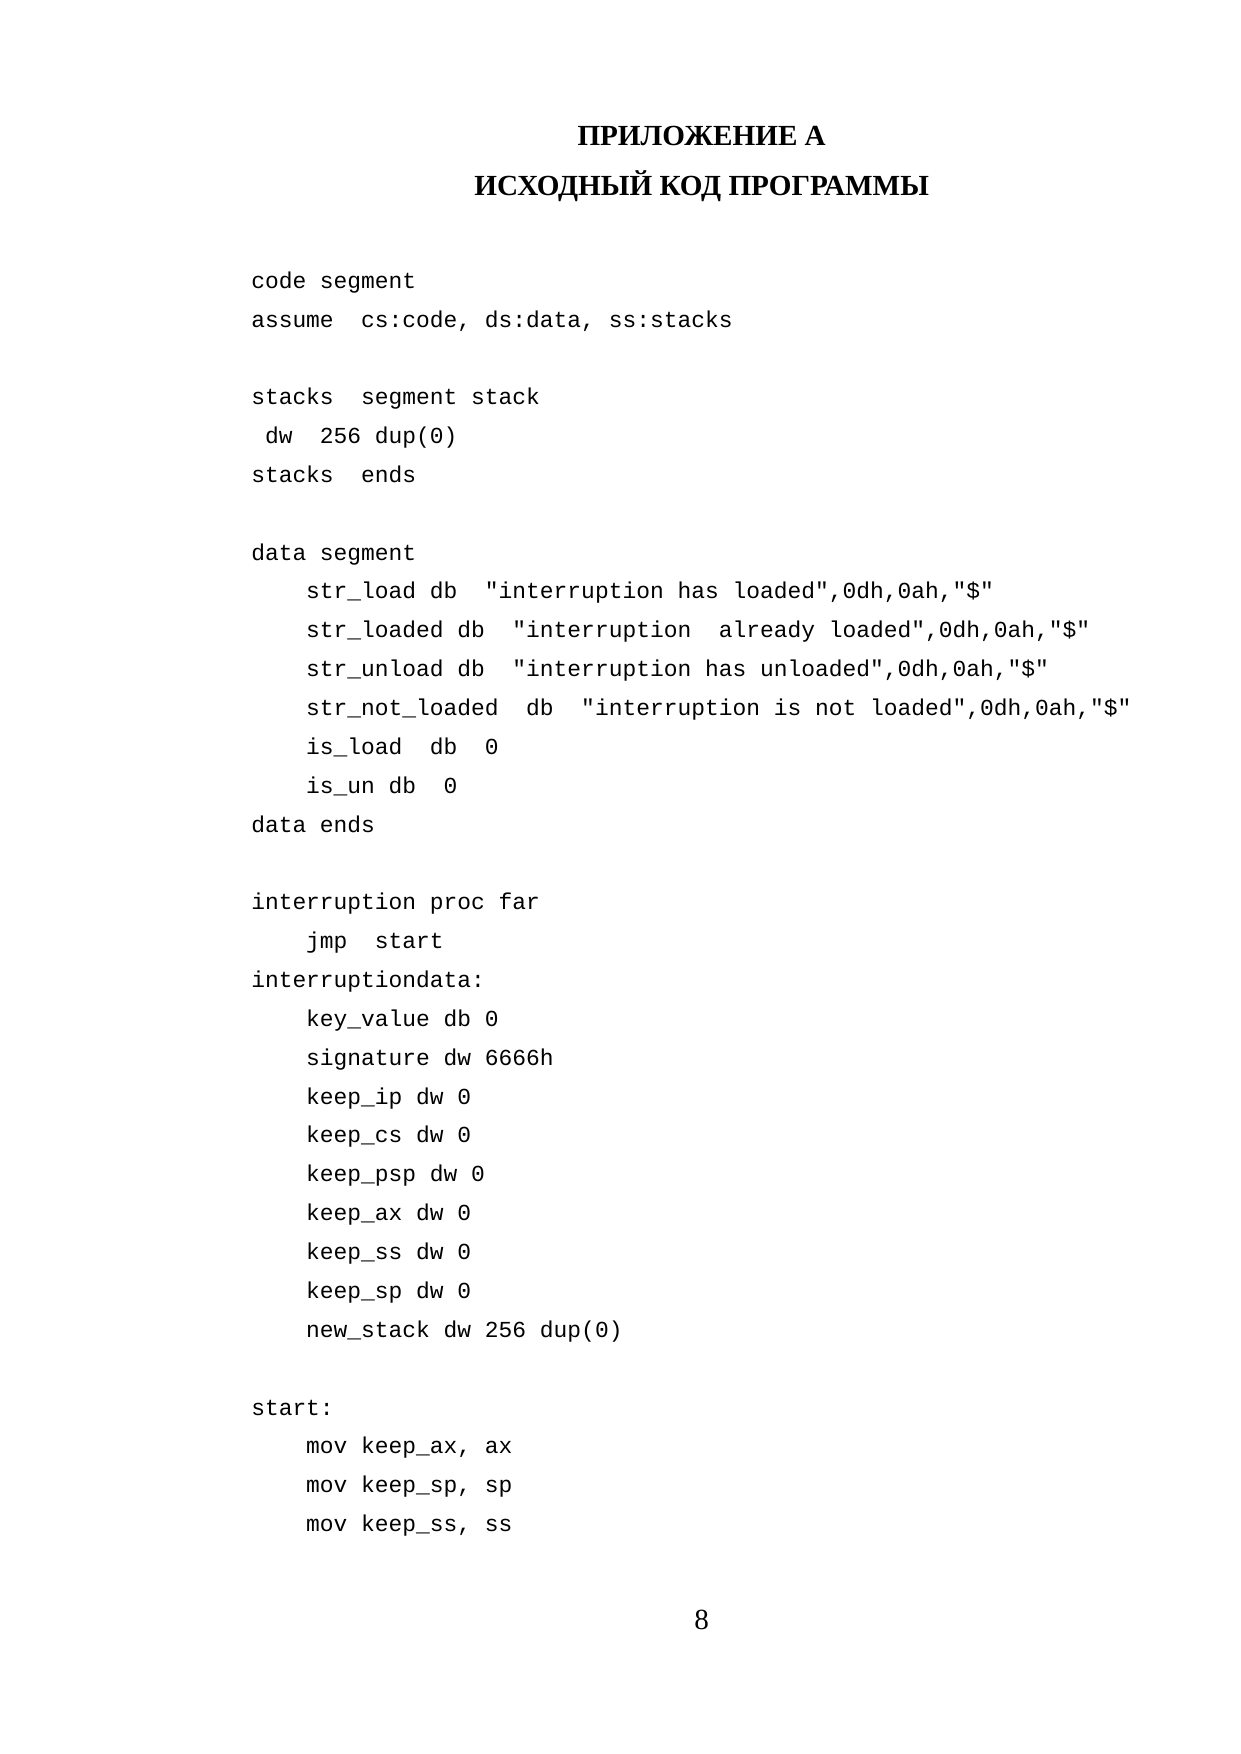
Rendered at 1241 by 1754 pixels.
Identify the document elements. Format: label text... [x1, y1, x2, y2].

text str_unload db "interruption has unloaded",0dh,0ah,"$" [177, 658, 1152, 683]
text keep_psp dw 0 [177, 1163, 1152, 1189]
text keep_cs dw 0 [177, 1124, 1152, 1150]
text interruptiondata: [177, 968, 1152, 994]
text mov keep_sp, sp [177, 1473, 1152, 1499]
text data ends [177, 813, 1152, 839]
text str_load db "interruption has loaded",0dh,0ah,"$" [177, 580, 1152, 606]
text keep_ax dw 0 [177, 1202, 1152, 1227]
text stacks segment stack [177, 386, 1152, 412]
text is_load db 0 [177, 735, 1152, 761]
text stacks ends [177, 463, 1152, 489]
text interruption proc far [177, 891, 1152, 917]
text ПРИЛОЖЕНИЕ А [177, 118, 1152, 152]
text str_not_loaded db "interruption is not loaded",0dh,0ah,"$" [177, 696, 1152, 722]
text mov keep_ss, ss [177, 1512, 1152, 1538]
text keep_ss dw 0 [177, 1240, 1152, 1266]
text signature dw 6666h [177, 1046, 1152, 1072]
text keep_ip dw 0 [177, 1085, 1152, 1111]
text jmp start [177, 929, 1152, 956]
text mov keep_ax, ax [177, 1435, 1152, 1461]
text is_un db 0 [177, 774, 1152, 800]
text keep_sp dw 0 [177, 1279, 1152, 1305]
text assume cs:code, ds:data, ss:stacks [177, 308, 1152, 334]
text data segment [177, 541, 1152, 567]
text code segment [177, 269, 1152, 295]
text ИСХОДНЫЙ КОД ПРОГРАММЫ [177, 168, 1152, 202]
text new_stack dw 256 dup(0) [177, 1318, 1152, 1344]
text dw 256 dup(0) [177, 424, 1152, 450]
text start: [177, 1396, 1152, 1422]
text str_loaded db "interruption already loaded",0dh,0ah,"$" [177, 619, 1152, 645]
text key_value db 0 [177, 1007, 1152, 1033]
